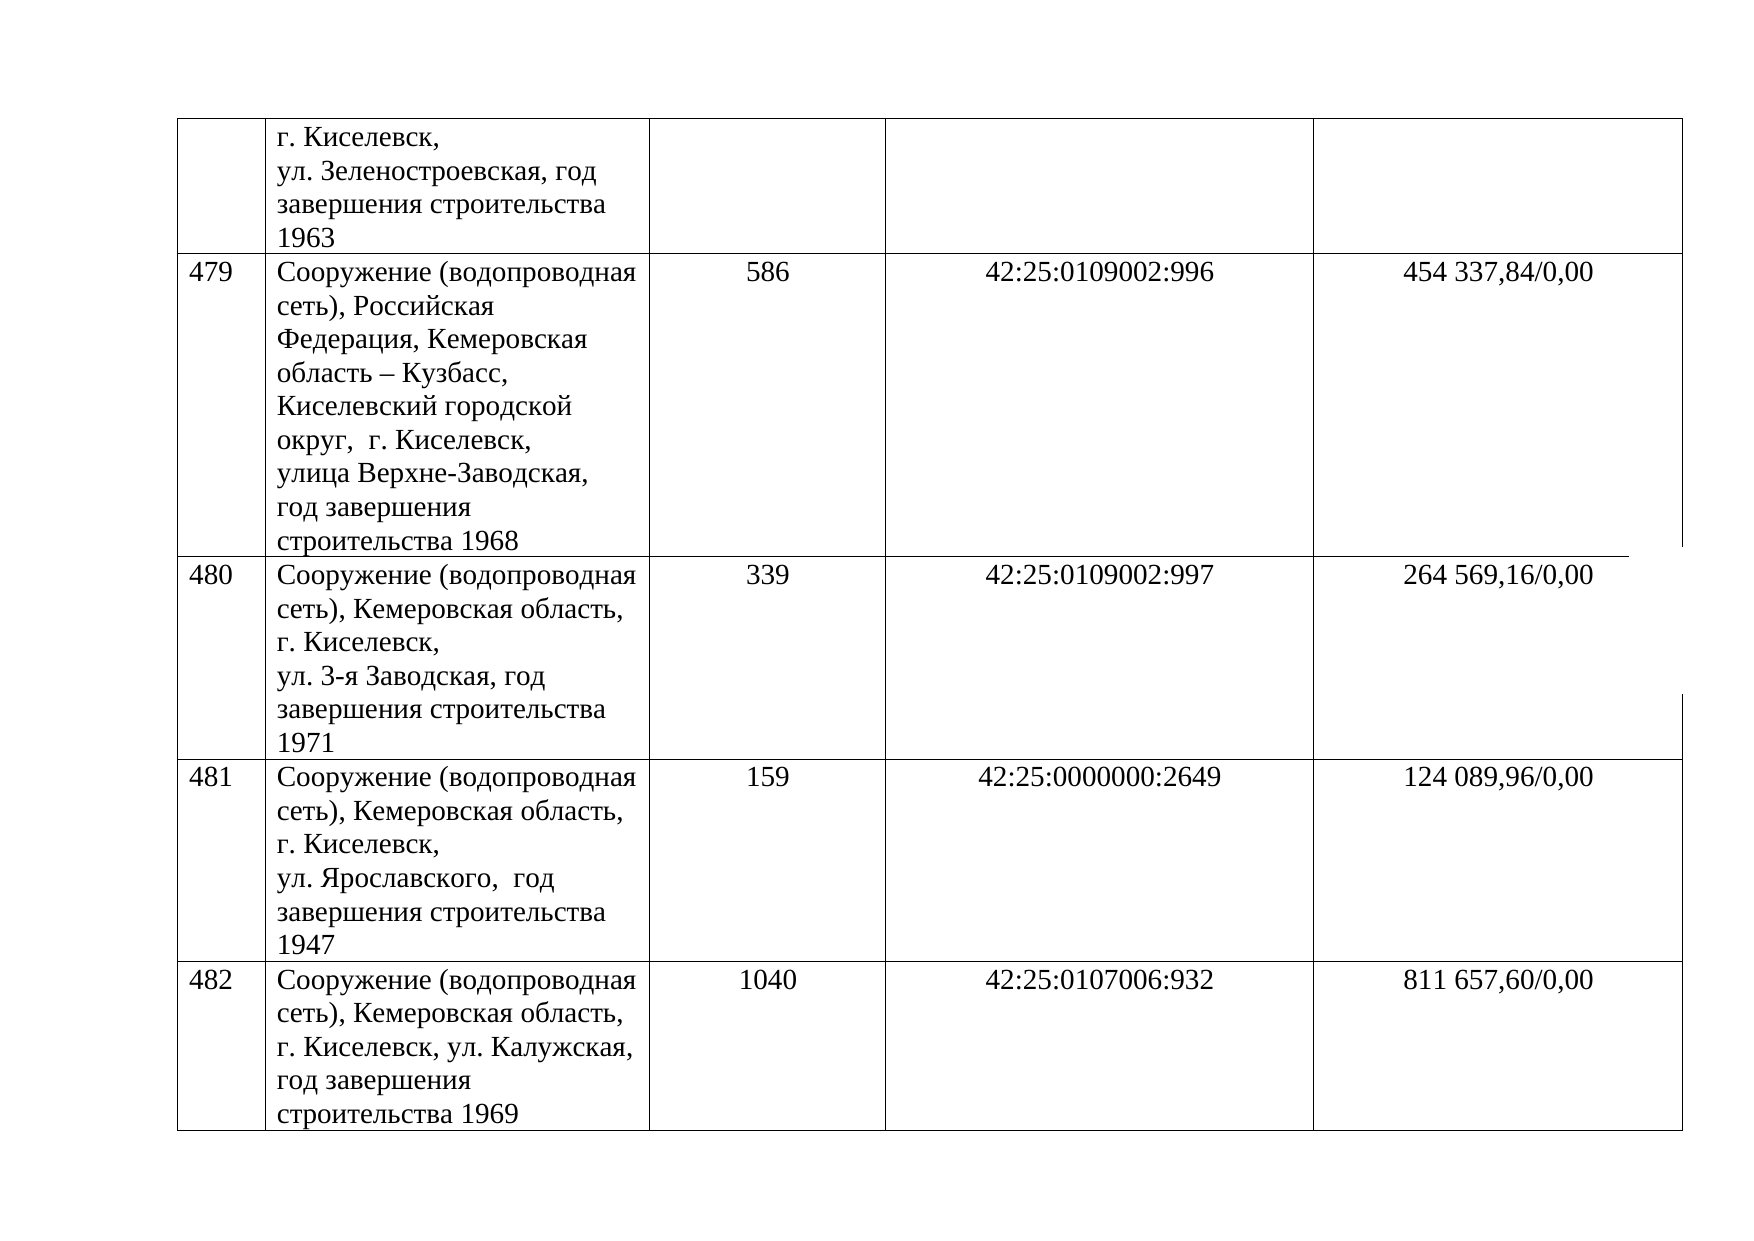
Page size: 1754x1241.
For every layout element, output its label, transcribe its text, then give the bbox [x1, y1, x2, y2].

table_cell 480 [178, 557, 265, 758]
table_cell Сооружение (водопроводная сеть), Кемеровская область, г. Киселевск, ул. 3-я Заводская, год завершения строительства 1971 [266, 557, 649, 758]
table_cell [1314, 119, 1682, 253]
table_cell 42:25:0107006:932 [886, 962, 1313, 1129]
table_cell 454 337,84/0,00 [1314, 254, 1682, 556]
table_cell [886, 119, 1313, 253]
table_cell 339 [650, 557, 885, 758]
table_cell 42:25:0000000:2649 [886, 760, 1313, 961]
table_cell 586 [650, 254, 885, 556]
table_cell Сооружение (водопроводная сеть), Кемеровская область, г. Киселевск, ул. Калужская, год завершения строительства 1969 [266, 962, 649, 1129]
table_cell 811 657,60/0,00 [1314, 962, 1682, 1129]
table_cell 42:25:0109002:996 [886, 254, 1313, 556]
table_cell 42:25:0109002:997 [886, 557, 1313, 758]
table_cell 479 [178, 254, 265, 556]
table_cell 159 [650, 760, 885, 961]
table_cell 264 569,16/0,00 [1314, 557, 1682, 758]
table_cell г. Киселевск, ул. Зеленостроевская, год завершения строительства 1963 [266, 119, 649, 253]
table_cell 482 [178, 962, 265, 1129]
table_cell 124 089,96/0,00 [1314, 760, 1682, 961]
table_cell 481 [178, 760, 265, 961]
table_cell [650, 119, 885, 253]
table_cell Сооружение (водопроводная сеть), Российская Федерация, Кемеровская область – Кузбасс, Киселевский городской округ, г. Киселевск, улица Верхне-Заводская, год завершения строительства 1968 [266, 254, 649, 556]
table_cell 1040 [650, 962, 885, 1129]
table_cell [178, 119, 265, 253]
table_cell Сооружение (водопроводная сеть), Кемеровская область, г. Киселевск, ул. Ярославского, год завершения строительства 1947 [266, 760, 649, 961]
